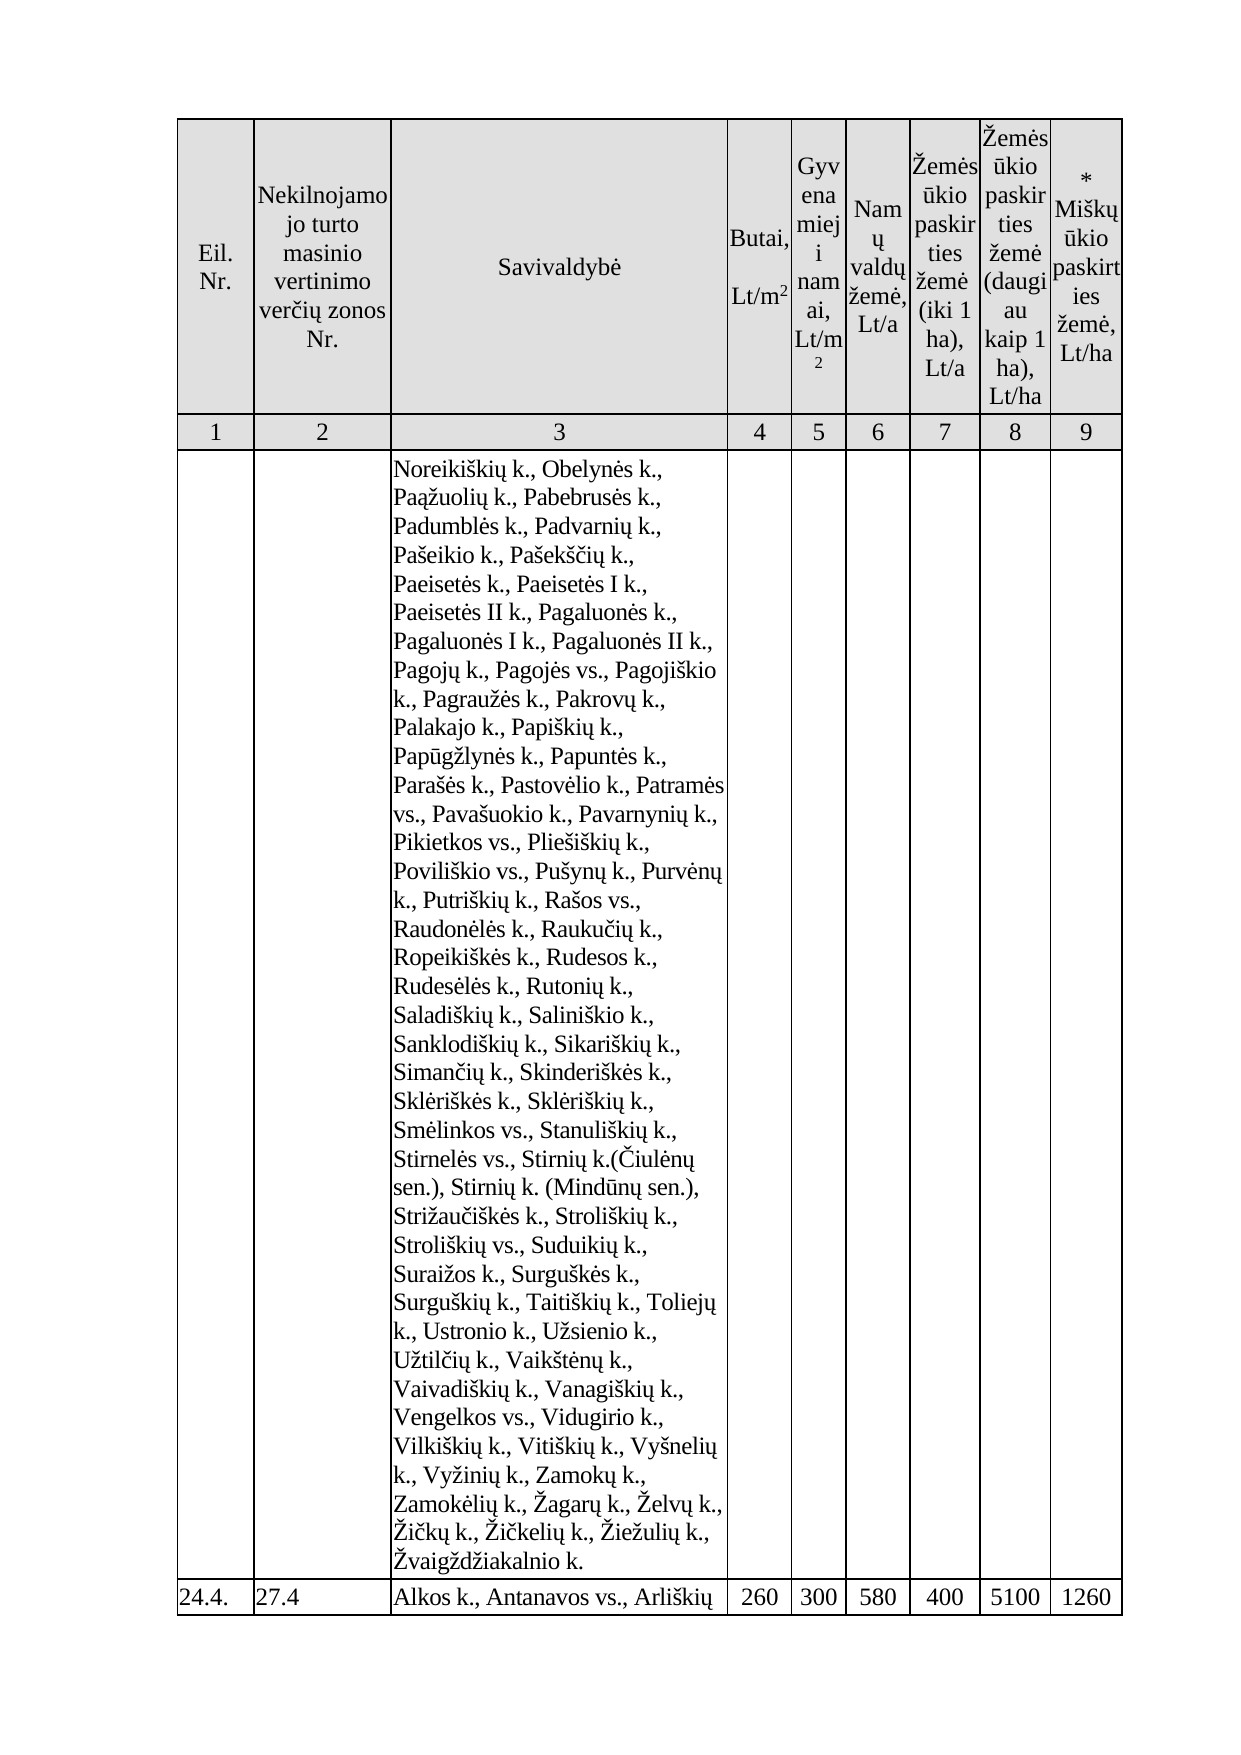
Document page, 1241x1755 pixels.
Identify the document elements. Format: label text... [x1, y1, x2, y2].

table_cell 5100 [981, 1580, 1050, 1614]
table_cell 1 [178, 415, 253, 449]
table_header Žemės ūkio paskirties žemė (daugiau kaip 1 ha), Lt/ha [981, 120, 1050, 413]
table_header Gyvenamieji namai, Lt/m2 [792, 120, 845, 413]
table_cell 4 [728, 415, 791, 449]
table_header * Miškų ūkio paskirties žemė, Lt/ha [1051, 120, 1121, 413]
table_header Eil. Nr. [178, 120, 253, 413]
table_cell [255, 451, 390, 1578]
table_header Butai, Lt/m2 [728, 120, 791, 413]
table_cell 9 [1051, 415, 1121, 449]
table_cell [847, 451, 909, 1578]
table_cell 24.4. [178, 1580, 253, 1614]
table_cell 2 [255, 415, 390, 449]
table_cell [981, 451, 1050, 1578]
table_cell [792, 451, 845, 1578]
table_cell [728, 451, 791, 1578]
table_cell Noreikiškių k., Obelynės k., Paąžuolių k., Pabebrusės k., Padumblės k., Padvarnių k., Pašeikio k., Pašekščių k., Paeisetės k., Paeisetės I k., Paeisetės II k., Pagaluonės k., Pagaluonės I k., Pagaluonės II k., Pagojų k., Pagojės vs., Pagojiškio k., Pagraužės k., Pakrovų k., Palakajo k., Papiškių k., Papūgžlynės k., Papuntės k., Parašės k., Pastovėlio k., Patramės vs., Pavašuokio k., Pavarnynių k., Pikietkos vs., Pliešiškių k., Poviliškio vs., Pušynų k., Purvėnų k., Putriškių k., Rašos vs., Raudonėlės k., Raukučių k., Ropeikiškės k., Rudesos k., Rudesėlės k., Rutonių k., Saladiškių k., Saliniškio k., Sanklodiškių k., Sikariškių k., Simančių k., Skinderiškės k., Sklėriškės k., Sklėriškių k., Smėlinkos vs., Stanuliškių k., Stirnelės vs., Stirnių k.(Čiulėnų sen.), Stirnių k. (Mindūnų sen.), Strižaučiškės k., Stroliškių k., Stroliškių vs., Suduikių k., Suraižos k., Surguškės k., Surguškių k., Taitiškių k., Toliejų k., Ustronio k., Užsienio k., Užtilčių k., Vaikštėnų k., Vaivadiškių k., Vanagiškių k., Vengelkos vs., Vidugirio k., Vilkiškių k., Vitiškių k., Vyšnelių k., Vyžinių k., Zamokų k., Zamokėlių k., Žagarų k., Želvų k., Žičkų k., Žičkelių k., Žiežulių k., Žvaigždžiakalnio k. [392, 451, 727, 1578]
table_cell 300 [792, 1580, 845, 1614]
table_cell 1260 [1051, 1580, 1121, 1614]
table_cell 400 [911, 1580, 979, 1614]
table_header Nekilnojamojo turto masinio vertinimo verčių zonos Nr. [255, 120, 390, 413]
table_cell 260 [728, 1580, 791, 1614]
table_header Savivaldybė [392, 120, 727, 413]
table_cell 6 [847, 415, 909, 449]
table_cell 5 [792, 415, 845, 449]
table_cell 7 [911, 415, 979, 449]
table_cell [911, 451, 979, 1578]
table_cell [1051, 451, 1121, 1578]
table_cell 3 [392, 415, 727, 449]
table_header Žemės ūkio paskirties žemė (iki 1 ha), Lt/a [911, 120, 979, 413]
table_cell [178, 451, 253, 1578]
table_cell 27.4 [255, 1580, 390, 1614]
table_cell 8 [981, 415, 1050, 449]
table_cell Alkos k., Antanavos vs., Arliškių [392, 1580, 727, 1614]
table_header Namų valdų žemė, Lt/a [847, 120, 909, 413]
table_cell 580 [847, 1580, 909, 1614]
